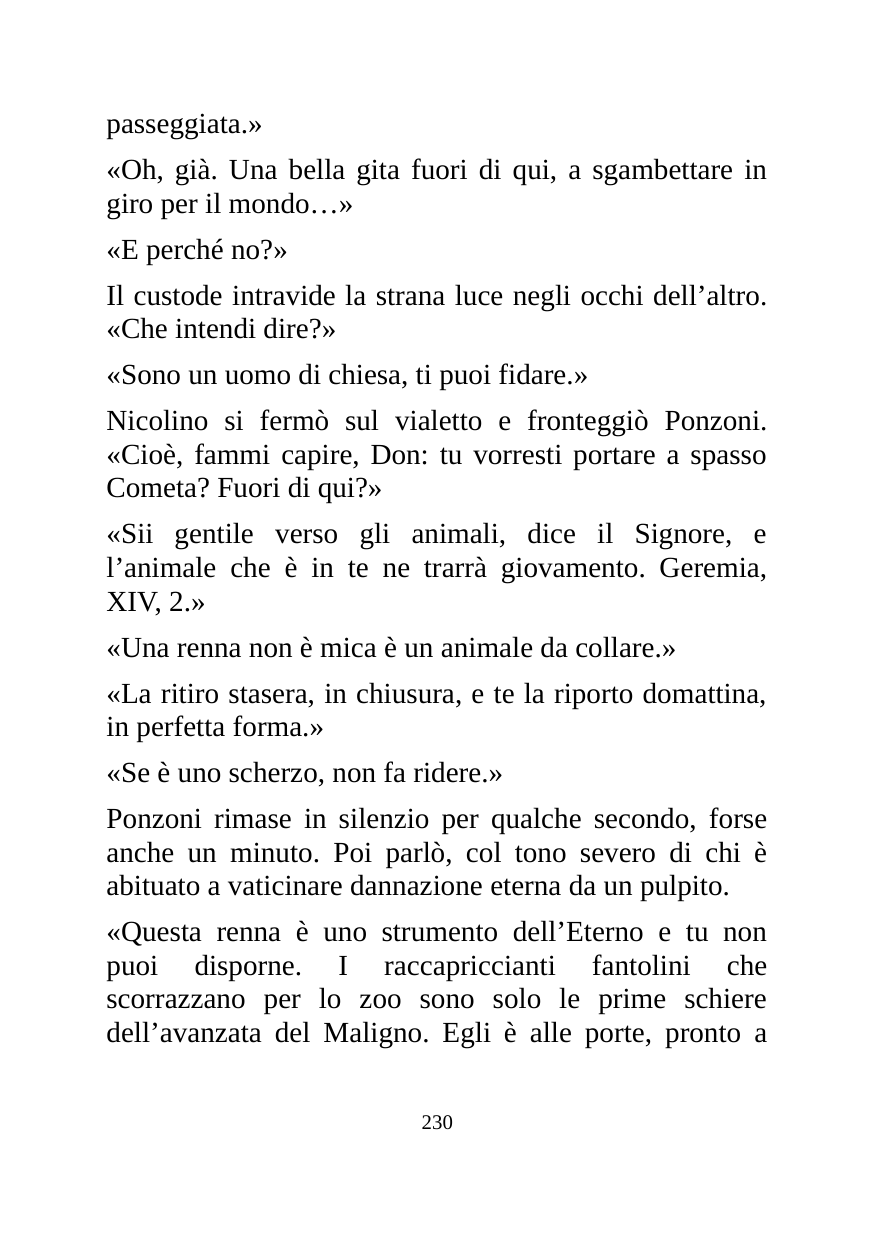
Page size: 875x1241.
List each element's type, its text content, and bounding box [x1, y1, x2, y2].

text Ponzoni rimase in silenzio per qualche secondo, forse anche un minuto. Poi parlò, col tono severo di chi è abituato a vaticinare dannazione eterna da un pulpito. [106, 801, 768, 902]
text Nicolino si fermò sul vialetto e fronteggiò Ponzoni. «Cioè, fammi capire, Don: tu vorresti portare a spasso Cometa? Fuori di qui?» [106, 403, 768, 504]
text «Una renna non è mica è un animale da collare.» [106, 630, 768, 663]
text «Sono un uomo di chiesa, ti puoi fidare.» [106, 357, 768, 391]
text passeggiata.» [106, 106, 768, 140]
text «E perché no?» [106, 232, 768, 265]
text «Sii gentile verso gli animali, dice il Signore, e l’animale che è in te ne trarrà giovamento. Geremia, XIV, 2.» [106, 517, 768, 617]
text «Oh, già. Una bella gita fuori di qui, a sgambettare in giro per il mondo…» [106, 152, 768, 219]
text «La ritiro stasera, in chiusura, e te la riporto domattina, in perfetta forma.» [106, 676, 768, 743]
text «Se è uno scherzo, non fa ridere.» [106, 755, 768, 789]
text Il custode intravide la strana luce negli occhi dell’altro. «Che intendi dire?» [106, 278, 768, 345]
text «Questa renna è uno strumento dell’Eterno e tu non puoi disporne. I raccapriccianti fantolini che scorrazzano per lo zoo sono solo le prime schiere dell’avanzata del Maligno. Egli è alle porte, pronto a [106, 914, 768, 1049]
